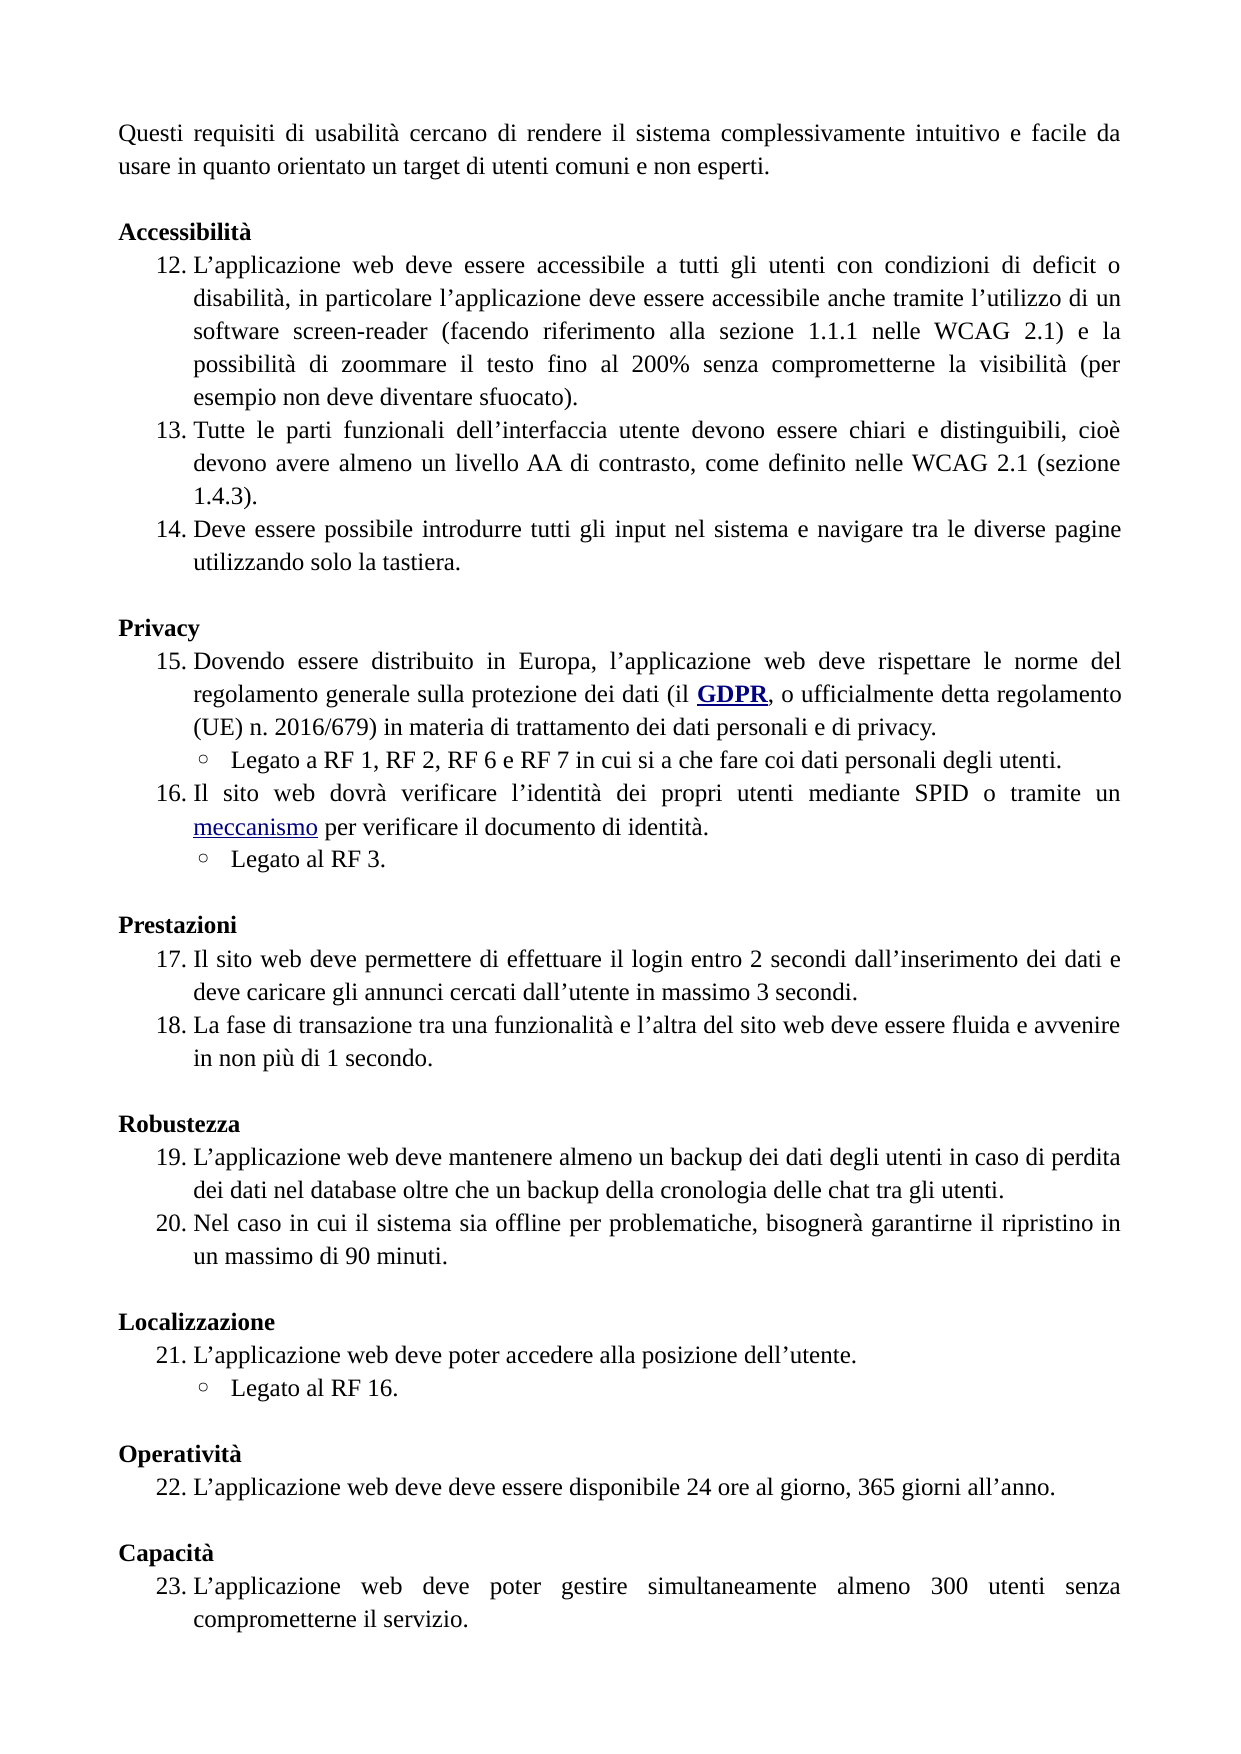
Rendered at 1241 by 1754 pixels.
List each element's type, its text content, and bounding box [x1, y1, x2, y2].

list L’applicazione web deve essere accessibile a tutti gli utenti con condizioni di deficit o disabilità, in particolare l’applicazione deve essere accessibile anche tramite l’utilizzo di un software screen-reader (facendo riferimento alla sezione 1.1.1 nelle WCAG 2.1) e la possibilità di zoommare il testo fino al 200% senza comprometterne la visibilità (per esempio non deve diventare sfuocato). [156, 250, 1122, 411]
list L’applicazione web deve mantenere almeno un backup dei dati degli utenti in caso di perdita dei dati nel database oltre che un backup della cronologia delle chat tra gli utenti. [156, 1142, 1122, 1203]
text Prestazioni [118, 911, 1122, 939]
list Deve essere possibile introdurre tutti gli input nel sistema e navigare tra le diverse pagine utilizzando solo la tastiera. [156, 514, 1122, 576]
text Capacità [118, 1538, 1122, 1567]
text Localizzazione [118, 1307, 1122, 1336]
text Accessibilità [118, 217, 1122, 246]
list L’applicazione web deve poter accedere alla posizione dell’utente. [156, 1340, 1122, 1369]
text Robustezza [118, 1109, 1122, 1137]
list Legato a RF 1, RF 2, RF 6 e RF 7 in cui si a che fare coi dati personali degli utenti. [193, 746, 1122, 774]
text Questi requisiti di usabilità cercano di rendere il sistema complessivamente intuitivo e facile da usare in quanto orientato un target di utenti comuni e non esperti. [118, 118, 1122, 180]
list L’applicazione web deve poter gestire simultaneamente almeno 300 utenti senza comprometterne il servizio. [156, 1571, 1122, 1633]
list Il sito web dovrà verificare l’identità dei propri utenti mediante SPID o tramite un meccanismo per verificare il documento di identità. [156, 778, 1122, 840]
list Legato al RF 16. [193, 1373, 1122, 1402]
list La fase di transazione tra una funzionalità e l’altra del sito web deve essere fluida e avvenire in non più di 1 secondo. [156, 1010, 1122, 1071]
list Tutte le parti funzionali dell’interfaccia utente devono essere chiari e distinguibili, cioè devono avere almeno un livello AA di contrasto, come definito nelle WCAG 2.1 (sezione 1.4.3). [156, 415, 1122, 510]
list Il sito web deve permettere di effettuare il login entro 2 secondi dall’inserimento dei dati e deve caricare gli annunci cercati dall’utente in massimo 3 secondi. [156, 944, 1122, 1005]
list Legato al RF 3. [193, 844, 1122, 873]
list L’applicazione web deve deve essere disponibile 24 ore al giorno, 365 giorni all’anno. [156, 1472, 1122, 1501]
list Dovendo essere distribuito in Europa, l’applicazione web deve rispettare le norme del regolamento generale sulla protezione dei dati (il GDPR, o ufficialmente detta regolamento (UE) n. 2016/679) in materia di trattamento dei dati personali e di privacy. [156, 646, 1122, 741]
list Operatività [118, 1439, 1122, 1468]
list Nel caso in cui il sistema sia offline per problematiche, bisognerà garantirne il ripristino in un massimo di 90 minuti. [156, 1208, 1122, 1269]
text Privacy [118, 613, 1122, 642]
